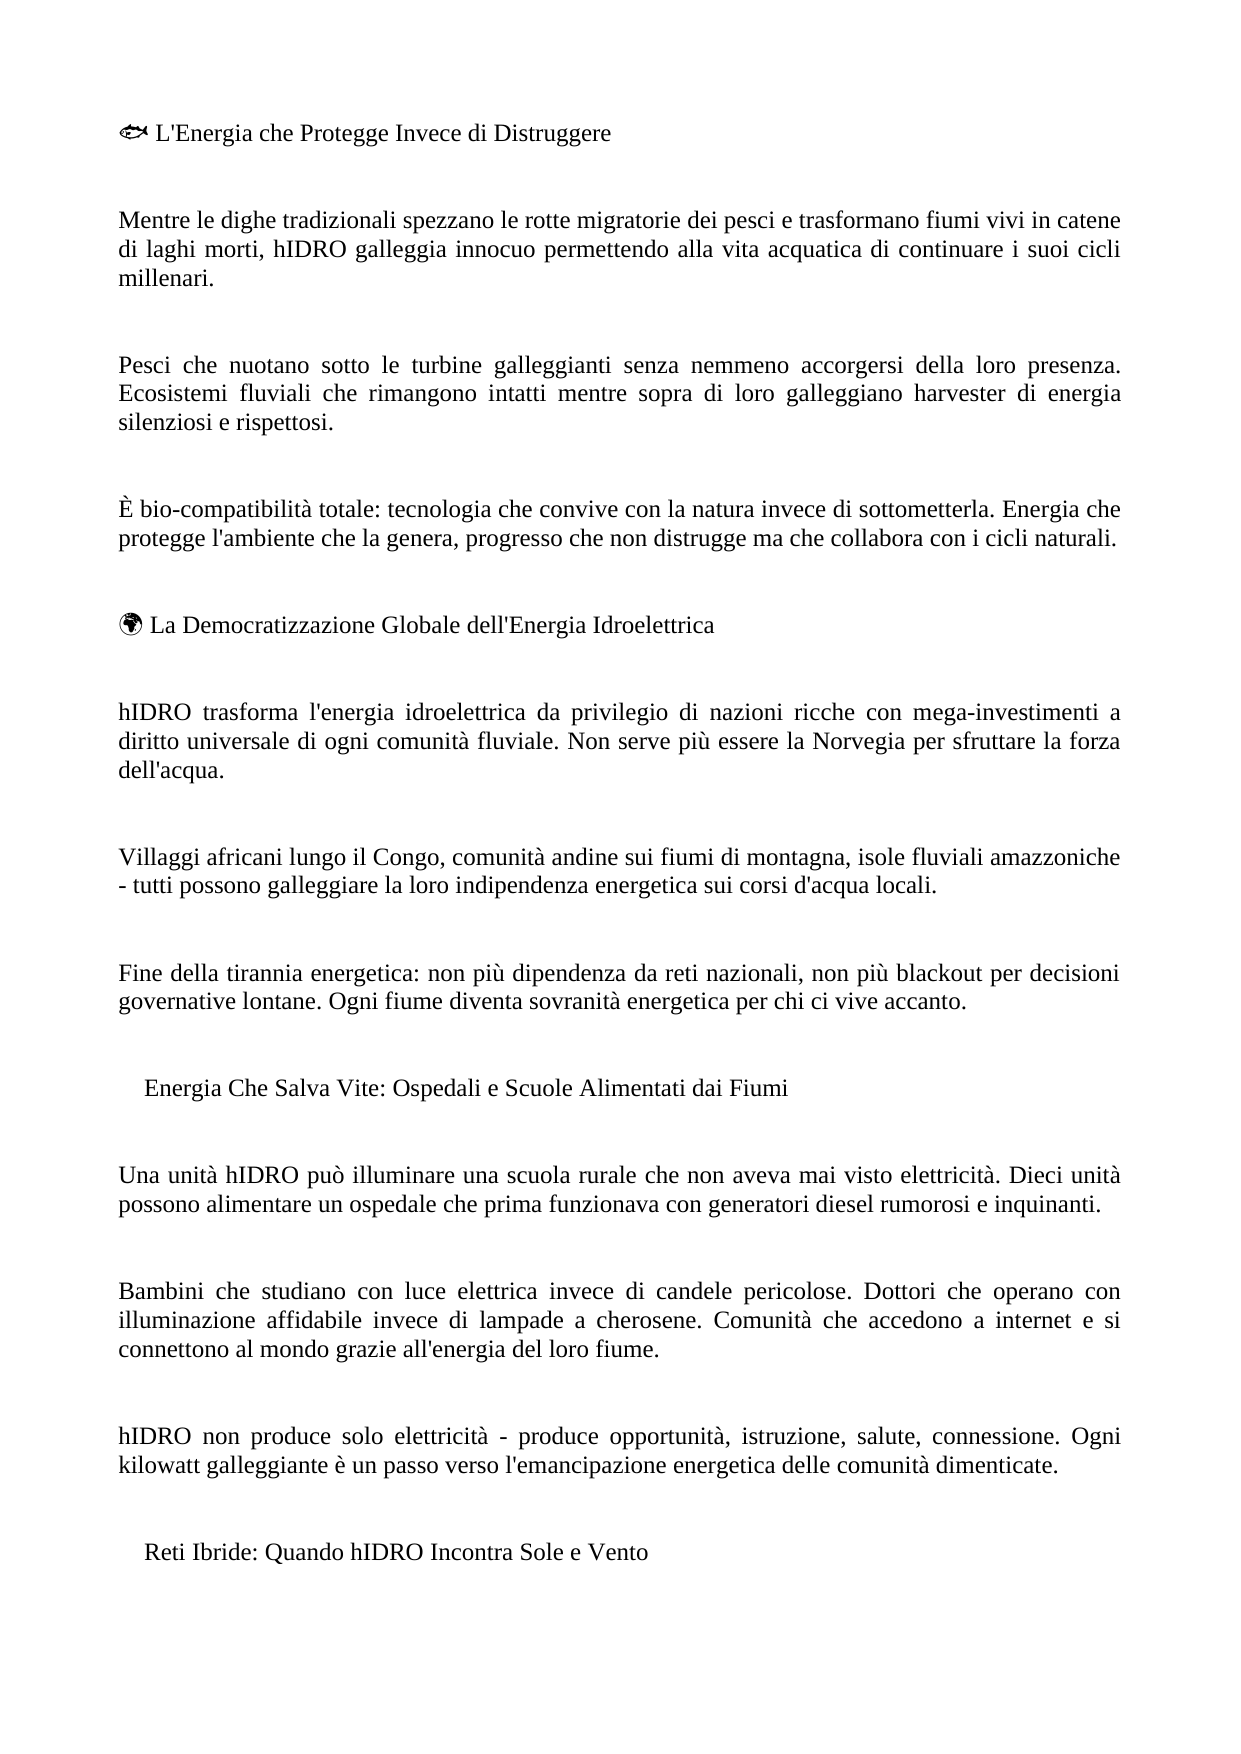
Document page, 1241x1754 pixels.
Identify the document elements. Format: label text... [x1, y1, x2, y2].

subtitle 🏥 Energia Che Salva Vite: Ospedali e Scuole Alimentati dai Fiumi [118, 1073, 1122, 1102]
subtitle 🌍 La Democratizzazione Globale dell'Energia Idroelettrica [118, 610, 1122, 639]
text hIDRO trasforma l'energia idroelettrica da privilegio di nazioni ricche con mega-investimenti a diritto universale di ogni comunità fluviale. Non serve più essere la Norvegia per sfruttare la forza dell'acqua. [118, 697, 1122, 783]
subtitle 🐟 L'Energia che Protegge Invece di Distruggere [118, 118, 1122, 147]
text hIDRO non produce solo elettricità - produce opportunità, istruzione, salute, connessione. Ogni kilowatt galleggiante è un passo verso l'emancipazione energetica delle comunità dimenticate. [118, 1421, 1122, 1478]
text Villaggi africani lungo il Congo, comunità andine sui fiumi di montagna, isole fluviali amazzoniche - tutti possono galleggiare la loro indipendenza energetica sui corsi d'acqua locali. [118, 842, 1122, 899]
subtitle 🔗 Reti Ibride: Quando hIDRO Incontra Sole e Vento [118, 1537, 1122, 1566]
text Bambini che studiano con luce elettrica invece di candele pericolose. Dottori che operano con illuminazione affidabile invece di lampade a cherosene. Comunità che accedono a internet e si connettono al mondo grazie all'energia del loro fiume. [118, 1276, 1122, 1363]
text Pesci che nuotano sotto le turbine galleggianti senza nemmeno accorgersi della loro presenza. Ecosistemi fluviali che rimangono intatti mentre sopra di loro galleggiano harvester di energia silenziosi e rispettosi. [118, 350, 1122, 436]
text Fine della tirannia energetica: non più dipendenza da reti nazionali, non più blackout per decisioni governative lontane. Ogni fiume diventa sovranità energetica per chi ci vive accanto. [118, 958, 1122, 1015]
text È bio-compatibilità totale: tecnologia che convive con la natura invece di sottometterla. Energia che protegge l'ambiente che la genera, progresso che non distrugge ma che collabora con i cicli naturali. [118, 494, 1122, 552]
text Mentre le dighe tradizionali spezzano le rotte migratorie dei pesci e trasformano fiumi vivi in catene di laghi morti, hIDRO galleggia innocuo permettendo alla vita acquatica di continuare i suoi cicli millenari. [118, 205, 1122, 291]
text Una unità hIDRO può illuminare una scuola rurale che non aveva mai visto elettricità. Dieci unità possono alimentare un ospedale che prima funzionava con generatori diesel rumorosi e inquinanti. [118, 1161, 1122, 1218]
